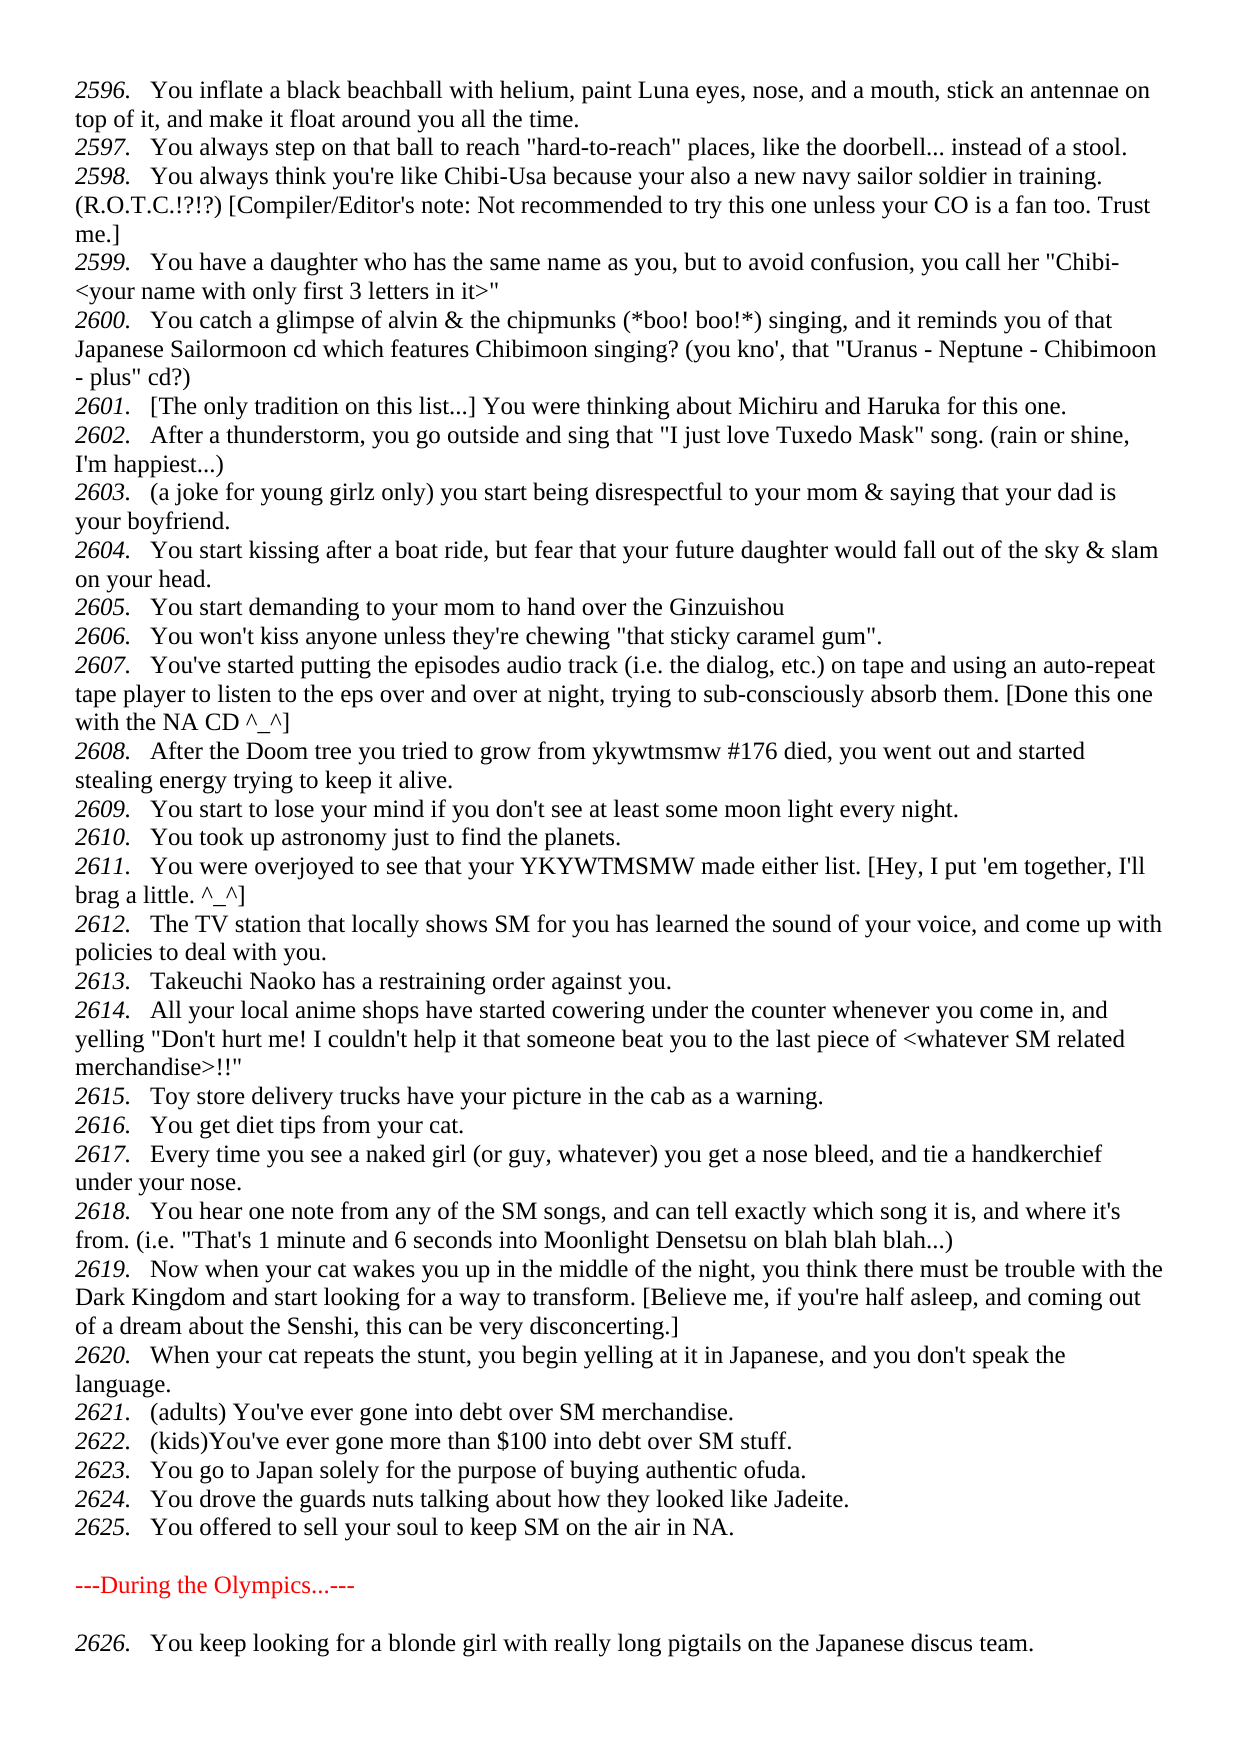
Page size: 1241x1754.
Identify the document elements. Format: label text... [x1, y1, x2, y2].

list You get diet tips from your cat. [75, 1110, 1165, 1139]
list Now when your cat wakes you up in the middle of the night, you think there must be trouble with the Dark Kingdom and start looking for a way to transform. [Believe me, if you're half asleep, and coming out of a dream about the Senshi, this can be very disconcerting.] [75, 1254, 1165, 1340]
list You won't kiss anyone unless they're chewing "that sticky caramel gum". [75, 621, 1165, 650]
list You offered to sell your soul to keep SM on the air in NA. [75, 1512, 1165, 1541]
list After a thunderstorm, you go outside and sing that "I just love Tuxedo Mask" song. (rain or shine, I'm happiest...) [75, 420, 1165, 477]
list (kids)You've ever gone more than $100 into debt over SM stuff. [75, 1426, 1165, 1455]
list When your cat repeats the stunt, you begin yelling at it in Japanese, and you don't speak the language. [75, 1340, 1165, 1397]
list (adults) You've ever gone into debt over SM merchandise. [75, 1397, 1165, 1426]
list After the Doom tree you tried to grow from ykywtmsmw #176 died, you went out and started stealing energy trying to keep it alive. [75, 736, 1165, 794]
list You start to lose your mind if you don't see at least some moon light every night. [75, 794, 1165, 822]
list You inflate a black beachball with helium, paint Luna eyes, nose, and a mouth, stick an antennae on top of it, and make it float around you all the time. [75, 75, 1165, 132]
list You drove the guards nuts talking about how they looked like Jadeite. [75, 1484, 1165, 1512]
list You hear one note from any of the SM songs, and can tell exactly which song it is, and where it's from. (i.e. "That's 1 minute and 6 seconds into Moonlight Densetsu on blah blah blah...) [75, 1196, 1165, 1254]
list You always step on that ball to reach "hard-to-reach" places, like the doorbell... instead of a stool. [75, 132, 1165, 161]
list Every time you see a naked girl (or guy, whatever) you get a nose bleed, and tie a handkerchief under your nose. [75, 1139, 1165, 1196]
list (a joke for young girlz only) you start being disrespectful to your mom & saying that your dad is your boyfriend. [75, 477, 1165, 535]
list [The only tradition on this list...] You were thinking about Michiru and Haruka for this one. [75, 391, 1165, 420]
list Toy store delivery trucks have your picture in the cab as a warning. [75, 1081, 1165, 1110]
list You go to Japan solely for the purpose of buying authentic ofuda. [75, 1455, 1165, 1484]
list You always think you're like Chibi-Usa because your also a new navy sailor soldier in training. (R.O.T.C.!?!?) [Compiler/Editor's note: Not recommended to try this one unless your CO is a fan too. Trust me.] [75, 161, 1165, 247]
text ---During the Olympics...--- [75, 1570, 1165, 1599]
list You've started putting the episodes audio track (i.e. the dialog, etc.) on tape and using an auto-repeat tape player to listen to the eps over and over at night, trying to sub-consciously absorb them. [Done this one with the NA CD ^_^] [75, 650, 1165, 736]
list You have a daughter who has the same name as you, but to avoid confusion, you call her "Chibi-<your name with only first 3 letters in it>" [75, 247, 1165, 305]
list You start demanding to your mom to hand over the Ginzuishou [75, 592, 1165, 621]
list Takeuchi Naoko has a restraining order against you. [75, 966, 1165, 995]
list You start kissing after a boat ride, but fear that your future daughter would fall out of the sky & slam on your head. [75, 535, 1165, 592]
list You were overjoyed to see that your YKYWTMSMW made either list. [Hey, I put 'em together, I'll brag a little. ^_^] [75, 851, 1165, 909]
list You took up astronomy just to find the planets. [75, 822, 1165, 851]
list The TV station that locally shows SM for you has learned the sound of your voice, and come up with policies to deal with you. [75, 909, 1165, 966]
list You catch a glimpse of alvin & the chipmunks (*boo! boo!*) singing, and it reminds you of that Japanese Sailormoon cd which features Chibimoon singing? (you kno', that "Uranus - Neptune - Chibimoon - plus" cd?) [75, 305, 1165, 391]
list All your local anime shops have started cowering under the counter whenever you come in, and yelling "Don't hurt me! I couldn't help it that someone beat you to the last piece of <whatever SM related merchandise>!!" [75, 995, 1165, 1081]
list You keep looking for a blonde girl with really long pigtails on the Japanese discus team. [75, 1628, 1165, 1657]
